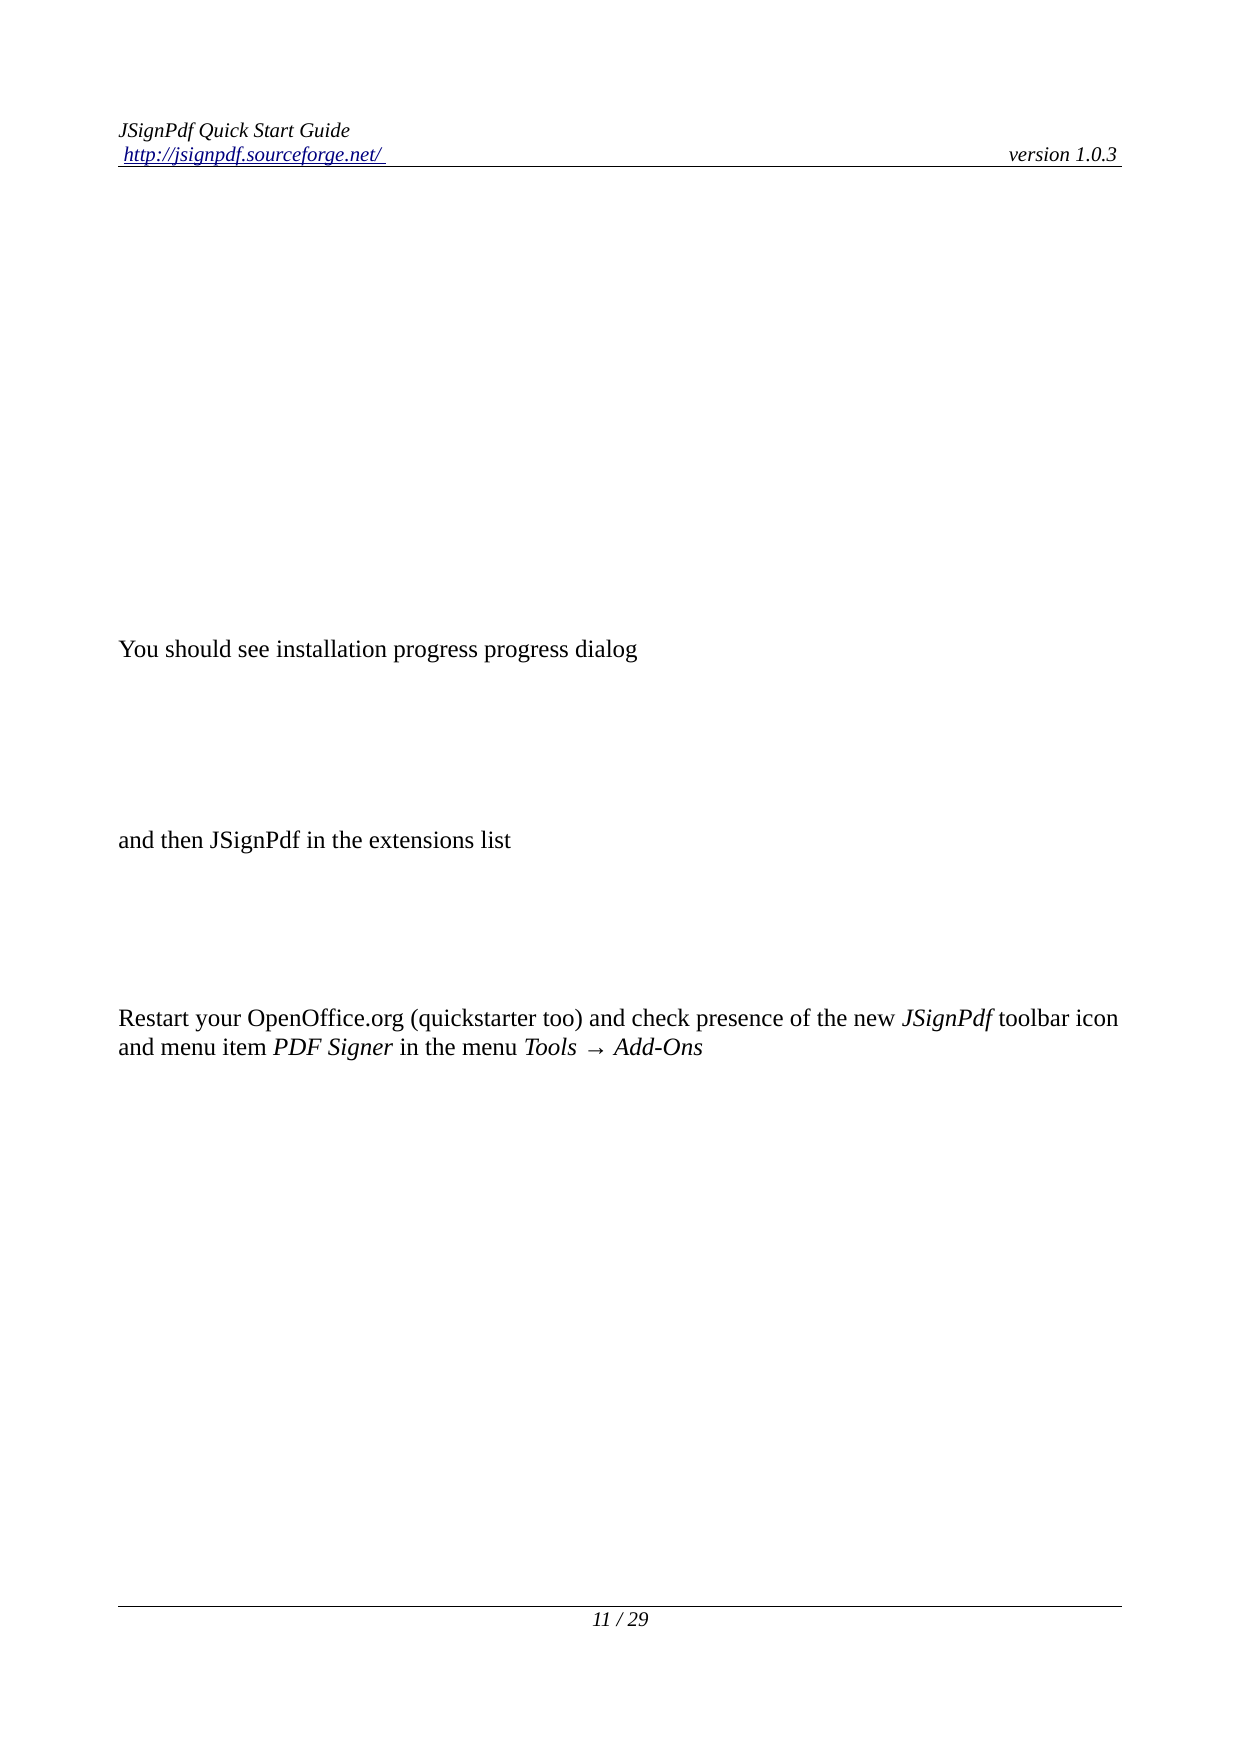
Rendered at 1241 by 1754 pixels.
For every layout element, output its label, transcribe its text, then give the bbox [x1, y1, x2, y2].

text You should see installation progress progress dialog [118, 197, 1122, 662]
text and then JSignPdf in the extensions list [118, 675, 1122, 854]
text Restart your OpenOffice.org (quickstarter too) and check presence of the new JSignPdf toolbar icon and menu item PDF Signer in the menu Tools → Add-Ons [118, 866, 1122, 1061]
